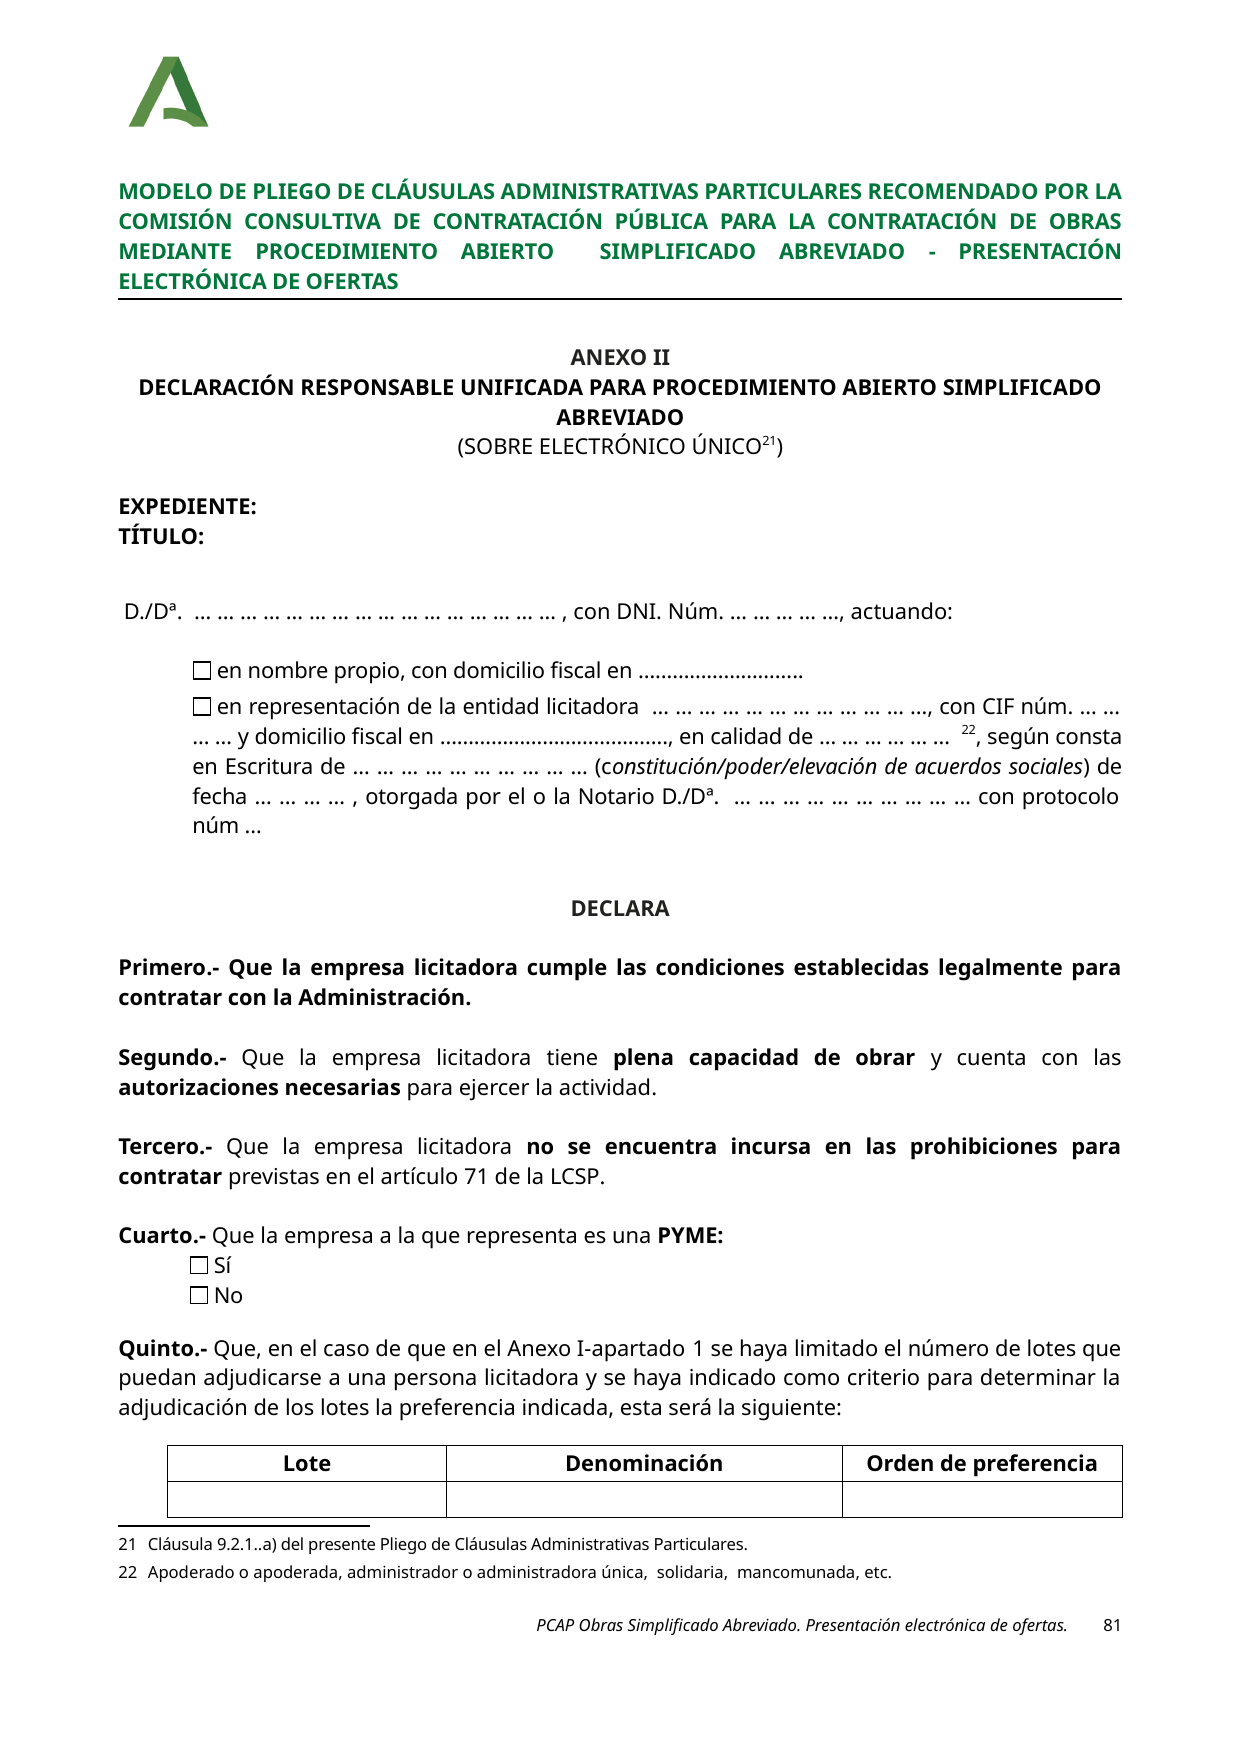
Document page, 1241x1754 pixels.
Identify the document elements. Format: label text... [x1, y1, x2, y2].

text DECLARACIÓN RESPONSABLE UNIFICADA PARA PROCEDIMIENTO ABIERTO SIMPLIFICADO ABREVIADO [118, 372, 1122, 431]
table_header Denominación [447, 1446, 842, 1481]
text Tercero.- Que la empresa licitadora no se encuentra incursa en las prohibiciones para contratar previstas en el artículo 71 de la LCSP. [118, 1131, 1122, 1191]
text en representación de la entidad licitadora … … … … … … … … … … … …, con CIF núm. … … … … y domicilio fiscal en …………………………………., en calidad de … … … … … … , según consta en Escritura de … … … … … … … … … … (constitución/poder/elevación de acuerdos sociales) de fecha … … … … , otorgada por el o la Notario D./Dª. … … … … … … … … … … con protocolo núm … [192, 691, 1122, 840]
text en nombre propio, con domicilio fiscal en ……………………….. [192, 656, 1122, 685]
text Sí [189, 1250, 1122, 1280]
table_cell [447, 1482, 842, 1517]
text Cuarto.- Que la empresa a la que representa es una PYME: [118, 1221, 1122, 1250]
text Quinto.- Que, en el caso de que en el Anexo I-apartado 1 se haya limitado el número de lotes que puedan adjudicarse a una persona licitadora y se haya indicado como criterio para determinar la adjudicación de los lotes la preferencia indicada, esta será la siguiente: [118, 1333, 1122, 1422]
text Segundo.- Que la empresa licitadora tiene plena capacidad de obrar y cuenta con las autorizaciones necesarias para ejercer la actividad. [118, 1042, 1122, 1101]
text DECLARA [118, 893, 1122, 923]
text EXPEDIENTE: [118, 491, 1122, 521]
text No [189, 1280, 1122, 1310]
table_header Lote [168, 1446, 446, 1481]
text (SOBRE ELECTRÓNICO ÚNICO) [118, 431, 1122, 461]
text D./Dª. … … … … … … … … … … … … … … … … , con DNI. Núm. … … … … …, actuando: [118, 596, 1122, 626]
text Apoderado o apoderada, administrador o administradora única, solidaria, mancomunada, etc. [118, 1561, 1122, 1584]
text TÍTULO: [118, 521, 1122, 551]
text Cláusula 9.2.1..a) del presente Pliego de Cláusulas Administrativas Particulares. [118, 1532, 1122, 1555]
table_header Orden de preferencia [843, 1446, 1122, 1481]
list Primero.- Que la empresa licitadora cumple las condiciones establecidas legalmente para contratar con la Administración. [118, 952, 1122, 1012]
text ANEXO II [118, 342, 1122, 372]
picture [124, 52, 213, 131]
table_cell [168, 1482, 446, 1517]
table_cell [843, 1482, 1122, 1517]
text MODELO DE PLIEGO DE CLÁUSULAS ADMINISTRATIVAS PARTICULARES RECOMENDADO POR LA COMISIÓN CONSULTIVA DE CONTRATACIÓN PÚBLICA PARA LA CONTRATACIÓN DE OBRAS MEDIANTE PROCEDIMIENTO ABIERTO SIMPLIFICADO ABREVIADO - PRESENTACIÓN ELECTRÓNICA DE OFERTAS [118, 176, 1122, 298]
